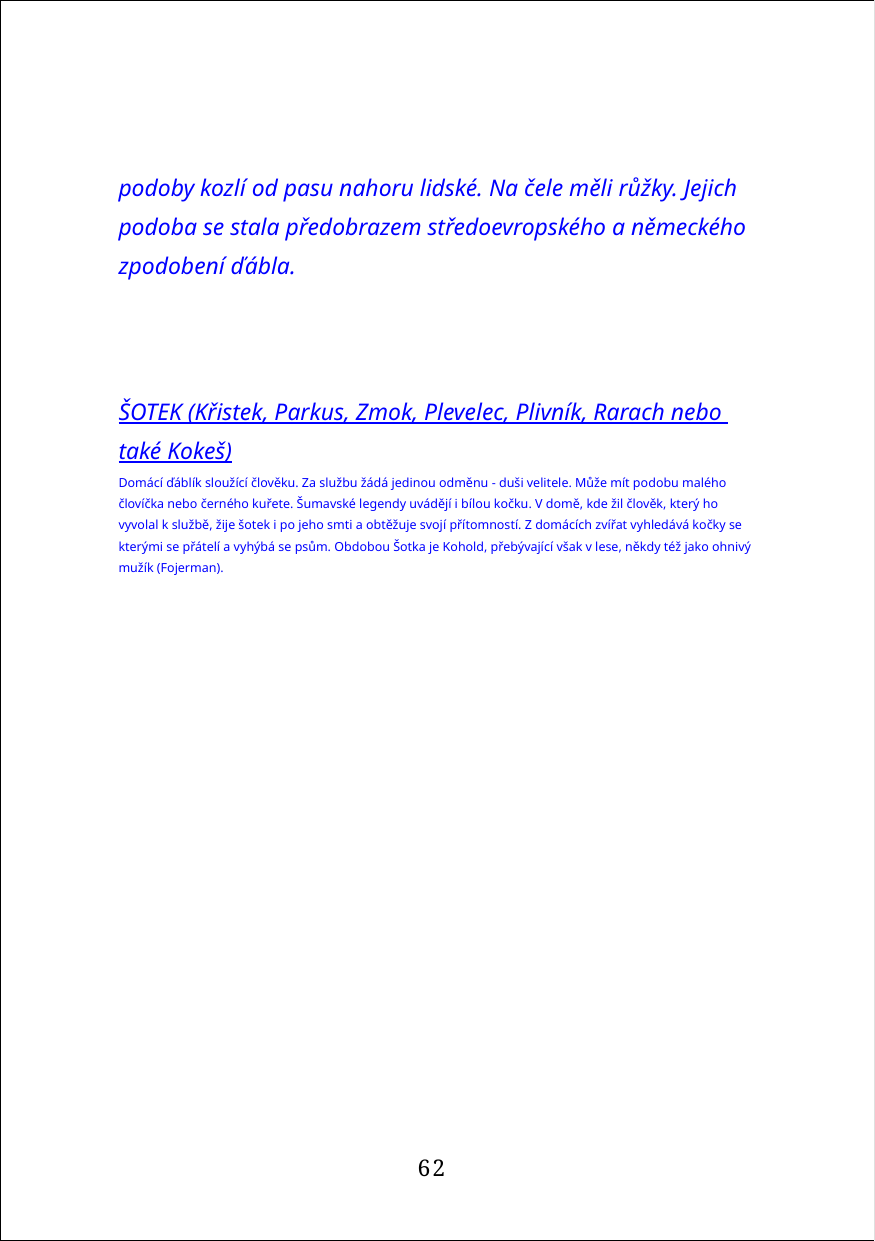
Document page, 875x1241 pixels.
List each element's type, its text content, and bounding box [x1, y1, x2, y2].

text ŠOTEK (Křistek, Parkus, Zmok, Plevelec, Plivník, Rarach nebo také Kokeš) [118, 396, 756, 466]
text Domácí ďáblík sloužící člověku. Za službu žádá jedinou odměnu - duši velitele. Může mít podobu malého človíčka nebo černého kuřete. Šumavské legendy uvádějí i bílou kočku. V domě, kde žil člověk, který ho vyvolal k službě, žije šotek i po jeho smti a obtěžuje svojí přítomností. Z domácích zvířat vyhledává kočky se kterými se přátelí a vyhýbá se psům. Obdobou Šotka je Kohold, přebývající však v lese, někdy též jako ohnivý mužík (Fojerman). [118, 474, 756, 576]
text podoby kozlí od pasu nahoru lidské. Na čele měli růžky. Jejich podoba se stala předobrazem středoevropského a německého zpodobení ďábla. [118, 172, 756, 281]
